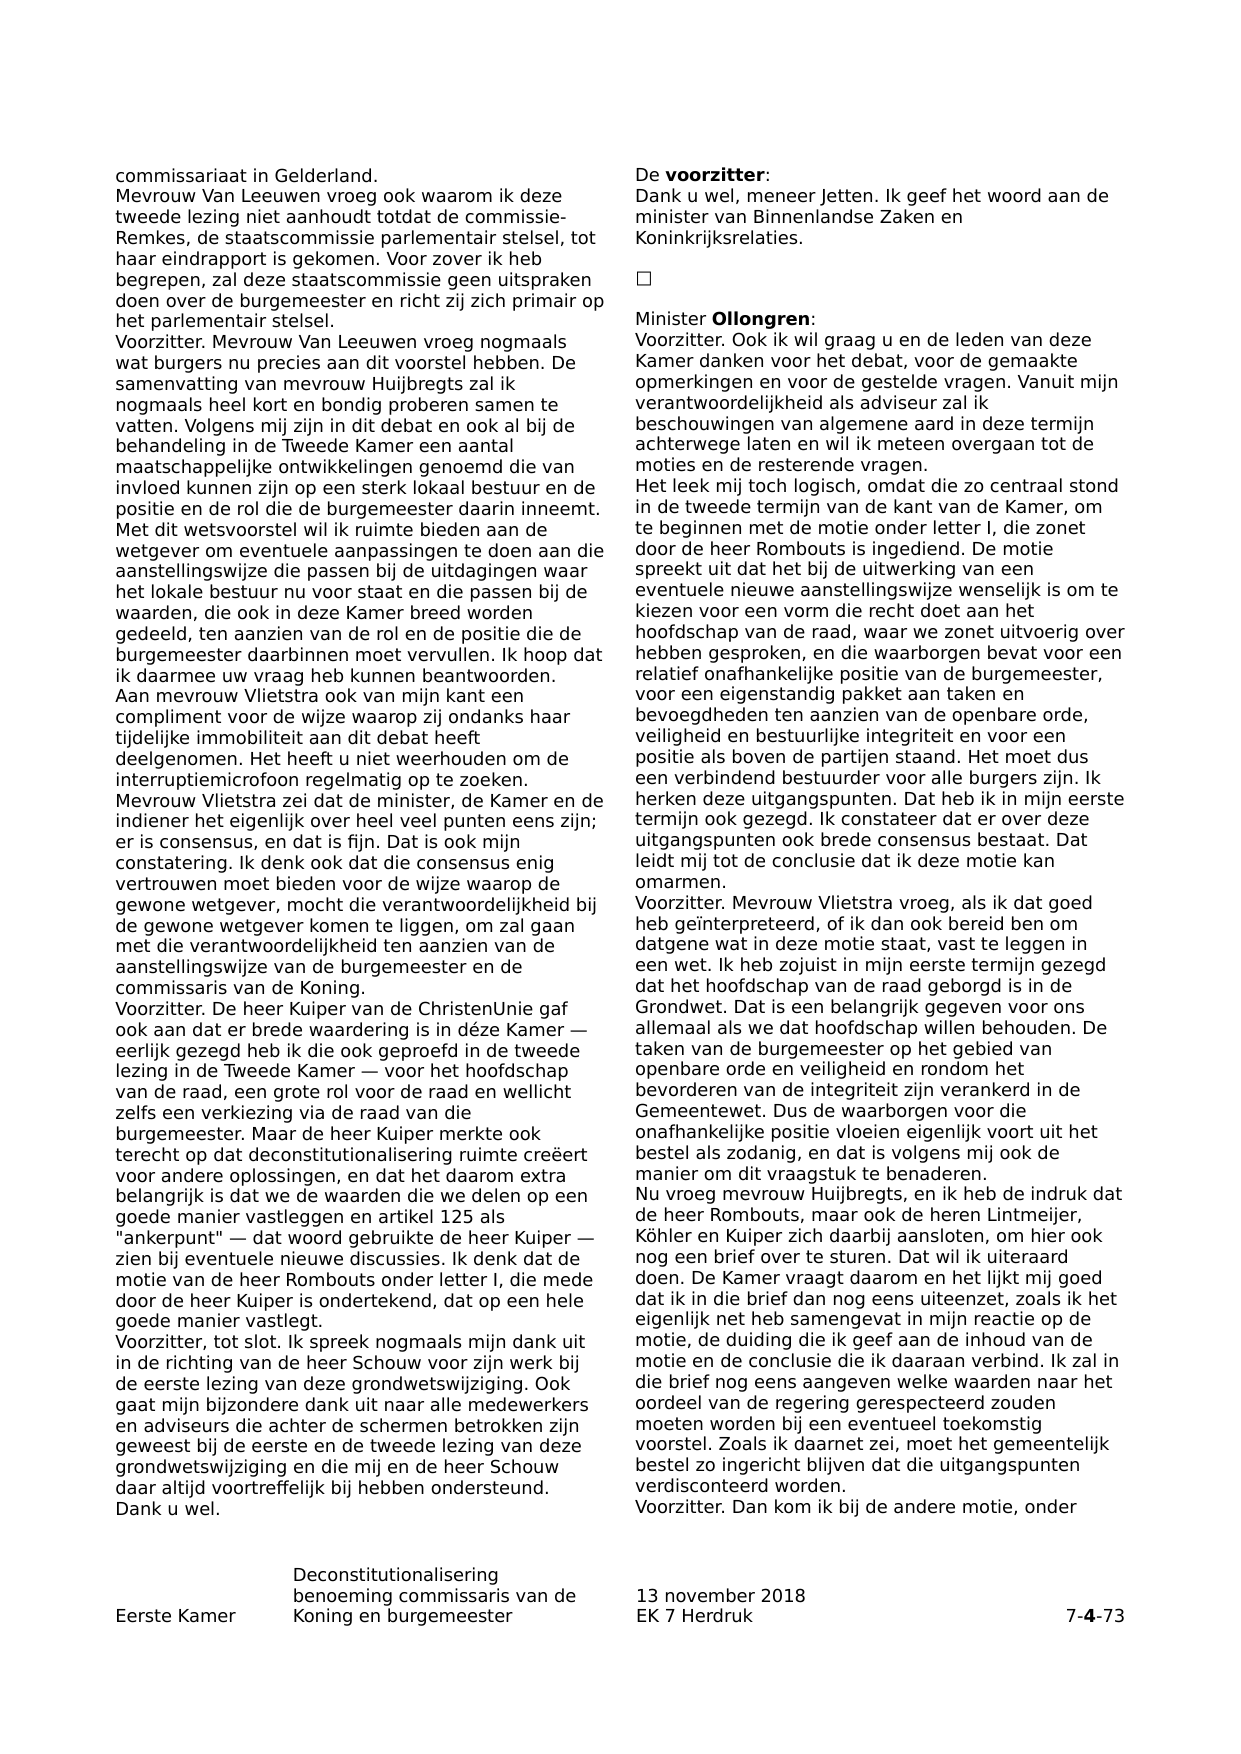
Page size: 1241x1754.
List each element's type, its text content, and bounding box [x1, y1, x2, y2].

text Nu vroeg mevrouw Huijbregts, en ik heb de indruk dat de heer Rombouts, maar ook de heren Lintmeijer, Köhler en Kuiper zich daarbij aansloten, om hier ook nog een brief over te sturen. Dat wil ik uiteraard doen. De Kamer vraagt daarom en het lijkt mij goed dat ik in die brief dan nog eens uiteenzet, zoals ik het eigenlijk net heb samengevat in mijn reactie op de motie, de duiding die ik geef aan de inhoud van de motie en de conclusie die ik daaraan verbind. Ik zal in die brief nog eens aangeven welke waarden naar het oordeel van de regering gerespecteerd zouden moeten worden bij een eventueel toekomstig voorstel. Zoals ik daarnet zei, moet het gemeentelijk bestel zo ingericht blijven dat die uitgangspunten verdisconteerd worden. [635, 1184, 1125, 1497]
text De voorzitter: [635, 165, 1125, 186]
text ⬜ [635, 268, 1125, 289]
text Het leek mij toch logisch, omdat die zo centraal stond in de tweede termijn van de kant van de Kamer, om te beginnen met de motie onder letter I, die zonet door de heer Rombouts is ingediend. De motie spreekt uit dat het bij de uitwerking van een eventuele nieuwe aanstellingswijze wenselijk is om te kiezen voor een vorm die recht doet aan het hoofdschap van de raad, waar we zonet uitvoerig over hebben gesproken, en die waarborgen bevat voor een relatief onafhankelijke positie van de burgemeester, voor een eigenstandig pakket aan taken en bevoegdheden ten aanzien van de openbare orde, veiligheid en bestuurlijke integriteit en voor een positie als boven de partijen staand. Het moet dus een verbindend bestuurder voor alle burgers zijn. Ik herken deze uitgangspunten. Dat heb ik in mijn eerste termijn ook gezegd. Ik constateer dat er over deze uitgangspunten ook brede consensus bestaat. Dat leidt mij tot de conclusie dat ik deze motie kan omarmen. [635, 476, 1125, 892]
text Voorzitter, tot slot. Ik spreek nogmaals mijn dank uit in de richting van de heer Schouw voor zijn werk bij de eerste lezing van deze grondwetswijziging. Ook gaat mijn bijzondere dank uit naar alle medewerkers en adviseurs die achter de schermen betrokken zijn geweest bij de eerste en de tweede lezing van deze grondwetswijziging en die mij en de heer Schouw daar altijd voortreffelijk bij hebben ondersteund. [115, 1332, 605, 1499]
text Voorzitter. De heer Kuiper van de ChristenUnie gaf ook aan dat er brede waardering is in déze Kamer — eerlijk gezegd heb ik die ook geproefd in de tweede lezing in de Tweede Kamer — voor het hoofdschap van de raad, een grote rol voor de raad en wellicht zelfs een verkiezing via de raad van die burgemeester. Maar de heer Kuiper merkte ook terecht op dat deconstitutionalisering ruimte creëert voor andere oplossingen, en dat het daarom extra belangrijk is dat we de waarden die we delen op een goede manier vastleggen en artikel 125 als "ankerpunt" — dat woord gebruikte de heer Kuiper — zien bij eventuele nieuwe discussies. Ik denk dat de motie van de heer Rombouts onder letter I, die mede door de heer Kuiper is ondertekend, dat op een hele goede manier vastlegt. [115, 999, 605, 1332]
text commissariaat in Gelderland. [115, 165, 605, 186]
text Mevrouw Van Leeuwen vroeg ook waarom ik deze tweede lezing niet aanhoudt totdat de commissie-Remkes, de staatscommissie parlementair stelsel, tot haar eindrapport is gekomen. Voor zover ik heb begrepen, zal deze staatscommissie geen uitspraken doen over de burgemeester en richt zij zich primair op het parlementair stelsel. [115, 186, 605, 332]
text Voorzitter. Mevrouw Van Leeuwen vroeg nogmaals wat burgers nu precies aan dit voorstel hebben. De samenvatting van mevrouw Huijbregts zal ik nogmaals heel kort en bondig proberen samen te vatten. Volgens mij zijn in dit debat en ook al bij de behandeling in de Tweede Kamer een aantal maatschappelijke ontwikkelingen genoemd die van invloed kunnen zijn op een sterk lokaal bestuur en de positie en de rol die de burgemeester daarin inneemt. Met dit wetsvoorstel wil ik ruimte bieden aan de wetgever om eventuele aanpassingen te doen aan die aanstellingswijze die passen bij de uitdagingen waar het lokale bestuur nu voor staat en die passen bij de waarden, die ook in deze Kamer breed worden gedeeld, ten aanzien van de rol en de positie die de burgemeester daarbinnen moet vervullen. Ik hoop dat ik daarmee uw vraag heb kunnen beantwoorden. [115, 332, 605, 686]
text Voorzitter. Mevrouw Vlietstra vroeg, als ik dat goed heb geïnterpreteerd, of ik dan ook bereid ben om datgene wat in deze motie staat, vast te leggen in een wet. Ik heb zojuist in mijn eerste termijn gezegd dat het hoofdschap van de raad geborgd is in de Grondwet. Dat is een belangrijk gegeven voor ons allemaal als we dat hoofdschap willen behouden. De taken van de burgemeester op het gebied van openbare orde en veiligheid en rondom het bevorderen van de integriteit zijn verankerd in de Gemeentewet. Dus de waarborgen voor die onafhankelijke positie vloeien eigenlijk voort uit het bestel als zodanig, en dat is volgens mij ook de manier om dit vraagstuk te benaderen. [635, 892, 1125, 1184]
text Voorzitter. Dan kom ik bij de andere motie, onder [635, 1497, 1125, 1517]
text Voorzitter. Ook ik wil graag u en de leden van deze Kamer danken voor het debat, voor de gemaakte opmerkingen en voor de gestelde vragen. Vanuit mijn verantwoordelijkheid als adviseur zal ik beschouwingen van algemene aard in deze termijn achterwege laten en wil ik meteen overgaan tot de moties en de resterende vragen. [635, 330, 1125, 476]
text Aan mevrouw Vlietstra ook van mijn kant een compliment voor de wijze waarop zij ondanks haar tijdelijke immobiliteit aan dit debat heeft deelgenomen. Het heeft u niet weerhouden om de interruptiemicrofoon regelmatig op te zoeken. Mevrouw Vlietstra zei dat de minister, de Kamer en de indiener het eigenlijk over heel veel punten eens zijn; er is consensus, en dat is fijn. Dat is ook mijn constatering. Ik denk ook dat die consensus enig vertrouwen moet bieden voor de wijze waarop de gewone wetgever, mocht die verantwoordelijkheid bij de gewone wetgever komen te liggen, om zal gaan met die verantwoordelijkheid ten aanzien van de aanstellingswijze van de burgemeester en de commissaris van de Koning. [115, 686, 605, 999]
text Minister Ollongren: [635, 309, 1125, 330]
text Dank u wel, meneer Jetten. Ik geef het woord aan de minister van Binnenlandse Zaken en Koninkrijksrelaties. [635, 186, 1125, 248]
text Dank u wel. [115, 1499, 605, 1519]
